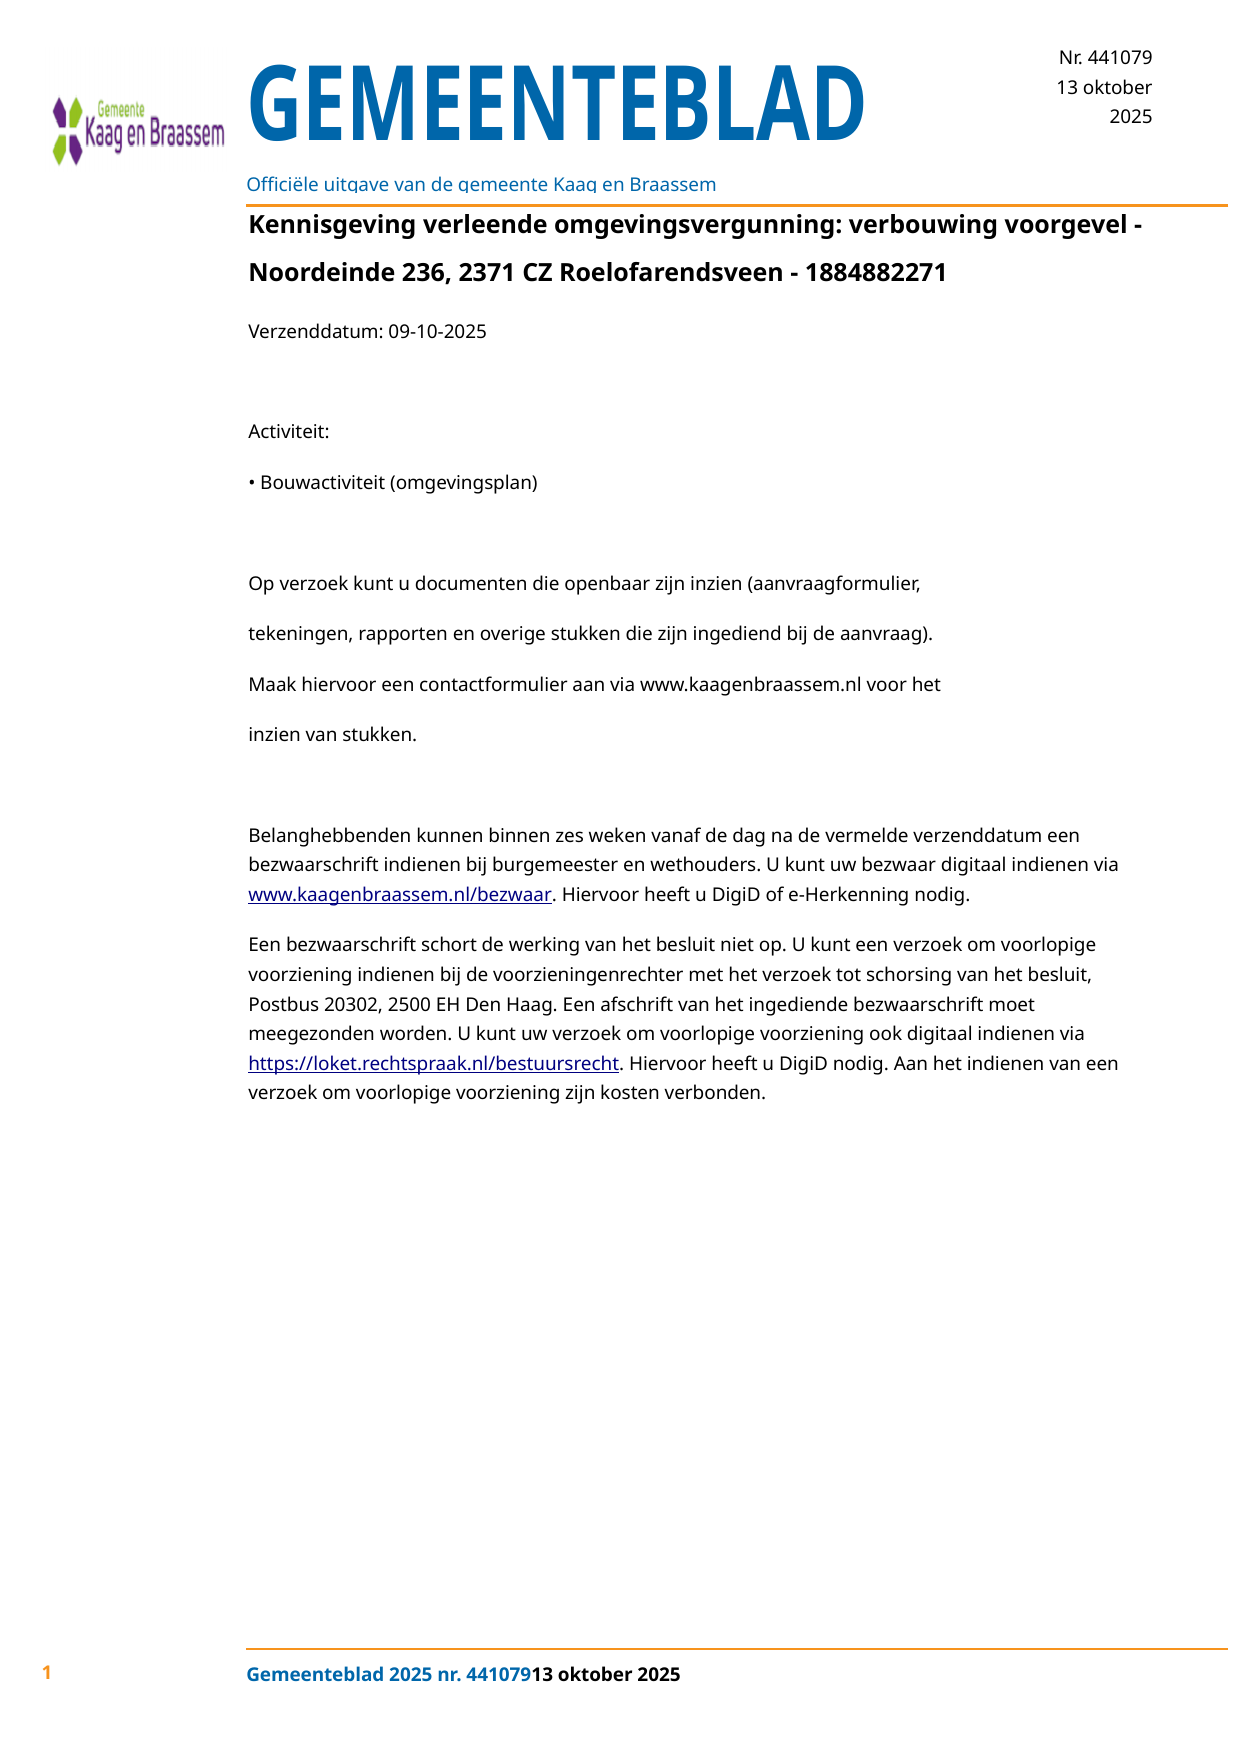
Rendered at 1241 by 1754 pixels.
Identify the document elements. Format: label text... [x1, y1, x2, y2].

text Een bezwaarschrift schort de werking van het besluit niet op. U kunt een verzoek om voorlopige voorziening indienen bij de voorzieningenrechter met het verzoek tot schorsing van het besluit, Postbus 20302, 2500 EH Den Haag. Een afschrift van het ingediende bezwaarschrift moet meegezonden worden. U kunt uw verzoek om voorlopige voorziening ook digitaal indienen via https://loket.rechtspraak.nl/bestuursrecht. Hiervoor heeft u DigiD nodig. Aan het indienen van een verzoek om voorlopige voorziening zijn kosten verbonden. [248, 932, 1152, 1105]
text • Bouwactiviteit (omgevingsplan) [248, 469, 1152, 495]
text Belanghebbenden kunnen binnen zes weken vanaf de dag na de vermelde verzenddatum een bezwaarschrift indienen bij burgemeester en wethouders. U kunt uw bezwaar digitaal indienen via www.kaagenbraassem.nl/bezwaar. Hiervoor heeft u DigiD of e-Herkenning nodig. [248, 822, 1152, 907]
text Op verzoek kunt u documenten die openbaar zijn inzien (aanvraagformulier, [248, 570, 1152, 596]
text Maak hiervoor een contactformulier aan via www.kaagenbraassem.nl voor het [248, 671, 1152, 697]
text Kennisgeving verleende omgevingsvergunning: verbouwing voorgevel - Noordeinde 236, 2371 CZ Roelofarendsveen - 1884882271 [248, 207, 1152, 288]
text Verzenddatum: 09-10-2025 [248, 318, 1152, 344]
text inzien van stukken. [248, 721, 1152, 747]
text Activiteit: [248, 419, 1152, 444]
picture [41, 47, 231, 172]
text tekeningen, rapporten en overige stukken die zijn ingediend bij de aanvraag). [248, 620, 1152, 646]
